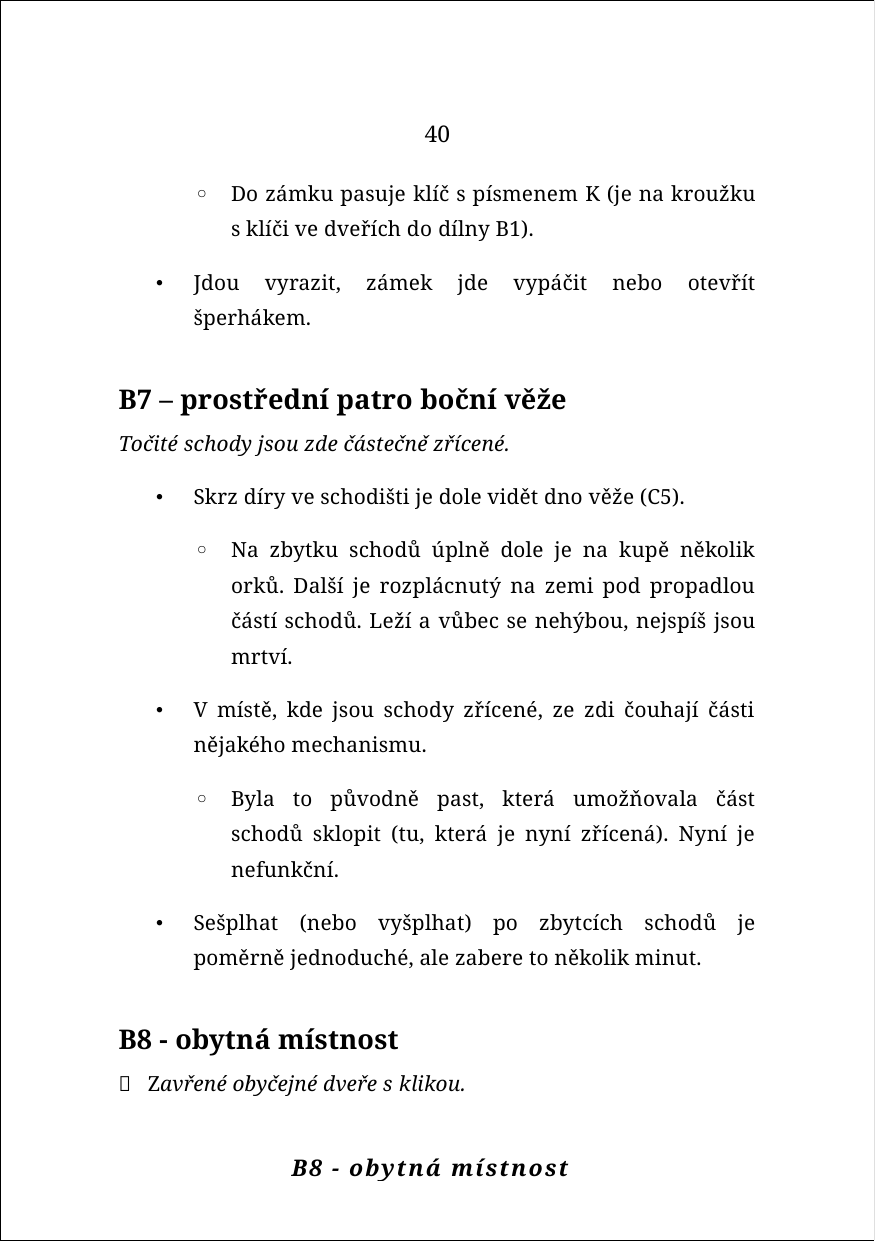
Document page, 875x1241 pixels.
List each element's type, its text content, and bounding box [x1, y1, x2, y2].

list Byla to původně past, která umožňovala část schodů sklopit (tu, která je nyní zřícená). Nyní je nefunkční. [193, 784, 756, 883]
list Na zbytku schodů úplně dole je na kupě několik orků. Další je rozplácnutý na zemi pod propadlou částí schodů. Leží a⁠ vůbec se nehýbou, nejspíš jsou mrtví. [193, 535, 756, 670]
list Do zámku pasuje klíč s⁠ písmenem K⁠ (je na kroužku s⁠ klíči ve dveřích do dílny B1). [193, 179, 756, 243]
text Točité schody jsou zde částečně zřícené. [118, 429, 756, 457]
list Skrz díry ve schodišti je dole vidět dno věže (C5). [156, 482, 756, 510]
list V⁠ místě, kde jsou schody zřícené, ze zdi čouhají části nějakého mechanismu. [156, 695, 756, 759]
subtitle B7 – prostřední patro boční věže [118, 380, 756, 417]
list Jdou vyrazit, zámek jde vypáčit nebo otevřít šperhákem. [156, 268, 756, 332]
subtitle B8 - obytná místnost [118, 1020, 756, 1057]
text 🚪 Zavřené obyčejné dveře s⁠ klikou. [118, 1069, 756, 1097]
list Sešplhat (nebo vyšplhat) po zbytcích schodů je poměrně jednoduché, ale zabere to několik minut. [156, 908, 756, 972]
